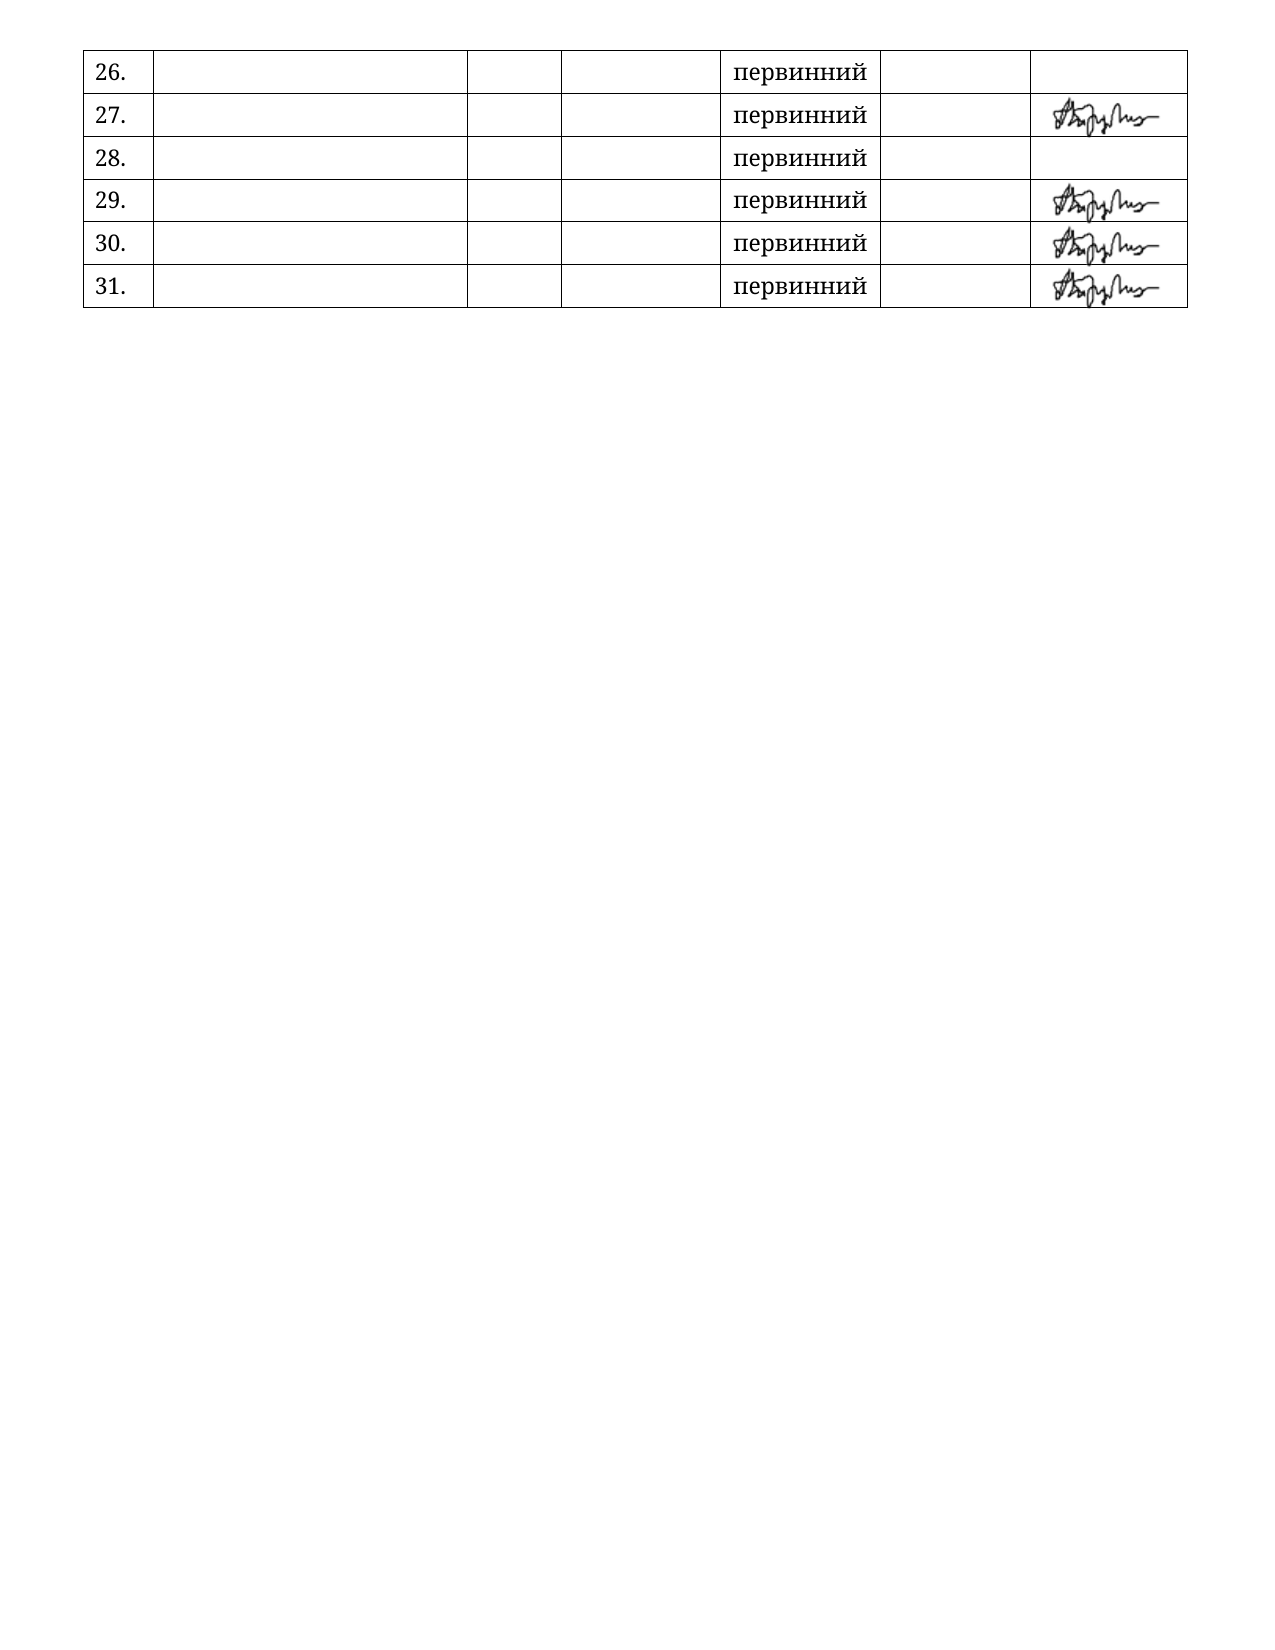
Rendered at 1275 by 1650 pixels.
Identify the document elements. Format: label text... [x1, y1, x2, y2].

table_cell [1031, 180, 1048, 221]
table_cell [881, 265, 1030, 307]
table_cell первинний [721, 94, 880, 136]
picture [1048, 175, 1164, 317]
table_cell [562, 265, 720, 307]
table_cell [881, 94, 1030, 136]
table_cell [1031, 222, 1048, 264]
table_cell [468, 137, 561, 178]
table_cell [1164, 222, 1187, 264]
table_cell [881, 180, 1030, 221]
table_cell [468, 222, 561, 264]
table_cell [468, 180, 561, 221]
table_cell [562, 180, 720, 221]
table_cell [1031, 94, 1048, 136]
table_cell [154, 51, 467, 93]
table_cell [1031, 137, 1187, 178]
table_cell [154, 265, 467, 307]
table_cell [562, 222, 720, 264]
table_cell [84, 180, 153, 221]
table_cell [84, 222, 153, 264]
table_cell [154, 94, 467, 136]
table_cell первинний [721, 222, 880, 264]
table_cell [154, 222, 467, 264]
table_cell [468, 265, 561, 307]
table_cell первинний [721, 51, 880, 93]
table_cell [1164, 180, 1187, 221]
table_cell [1031, 265, 1048, 307]
table_cell [1164, 94, 1187, 136]
table_cell [154, 137, 467, 178]
table_cell первинний [721, 180, 880, 221]
table_cell [1031, 51, 1187, 93]
table_cell [84, 265, 153, 307]
table_cell [84, 137, 153, 178]
table_cell [562, 94, 720, 136]
table_cell [84, 51, 153, 93]
table_cell [84, 94, 153, 136]
table_cell [1164, 265, 1187, 307]
table_cell первинний [721, 137, 880, 178]
table_cell [562, 51, 720, 93]
table_cell [154, 180, 467, 221]
table_cell [881, 51, 1030, 93]
table_cell [468, 94, 561, 136]
picture [1048, 89, 1164, 146]
table_cell первинний [721, 265, 880, 307]
table_cell [881, 222, 1030, 264]
table_cell [468, 51, 561, 93]
table_cell [881, 137, 1030, 178]
table_cell [562, 137, 720, 178]
